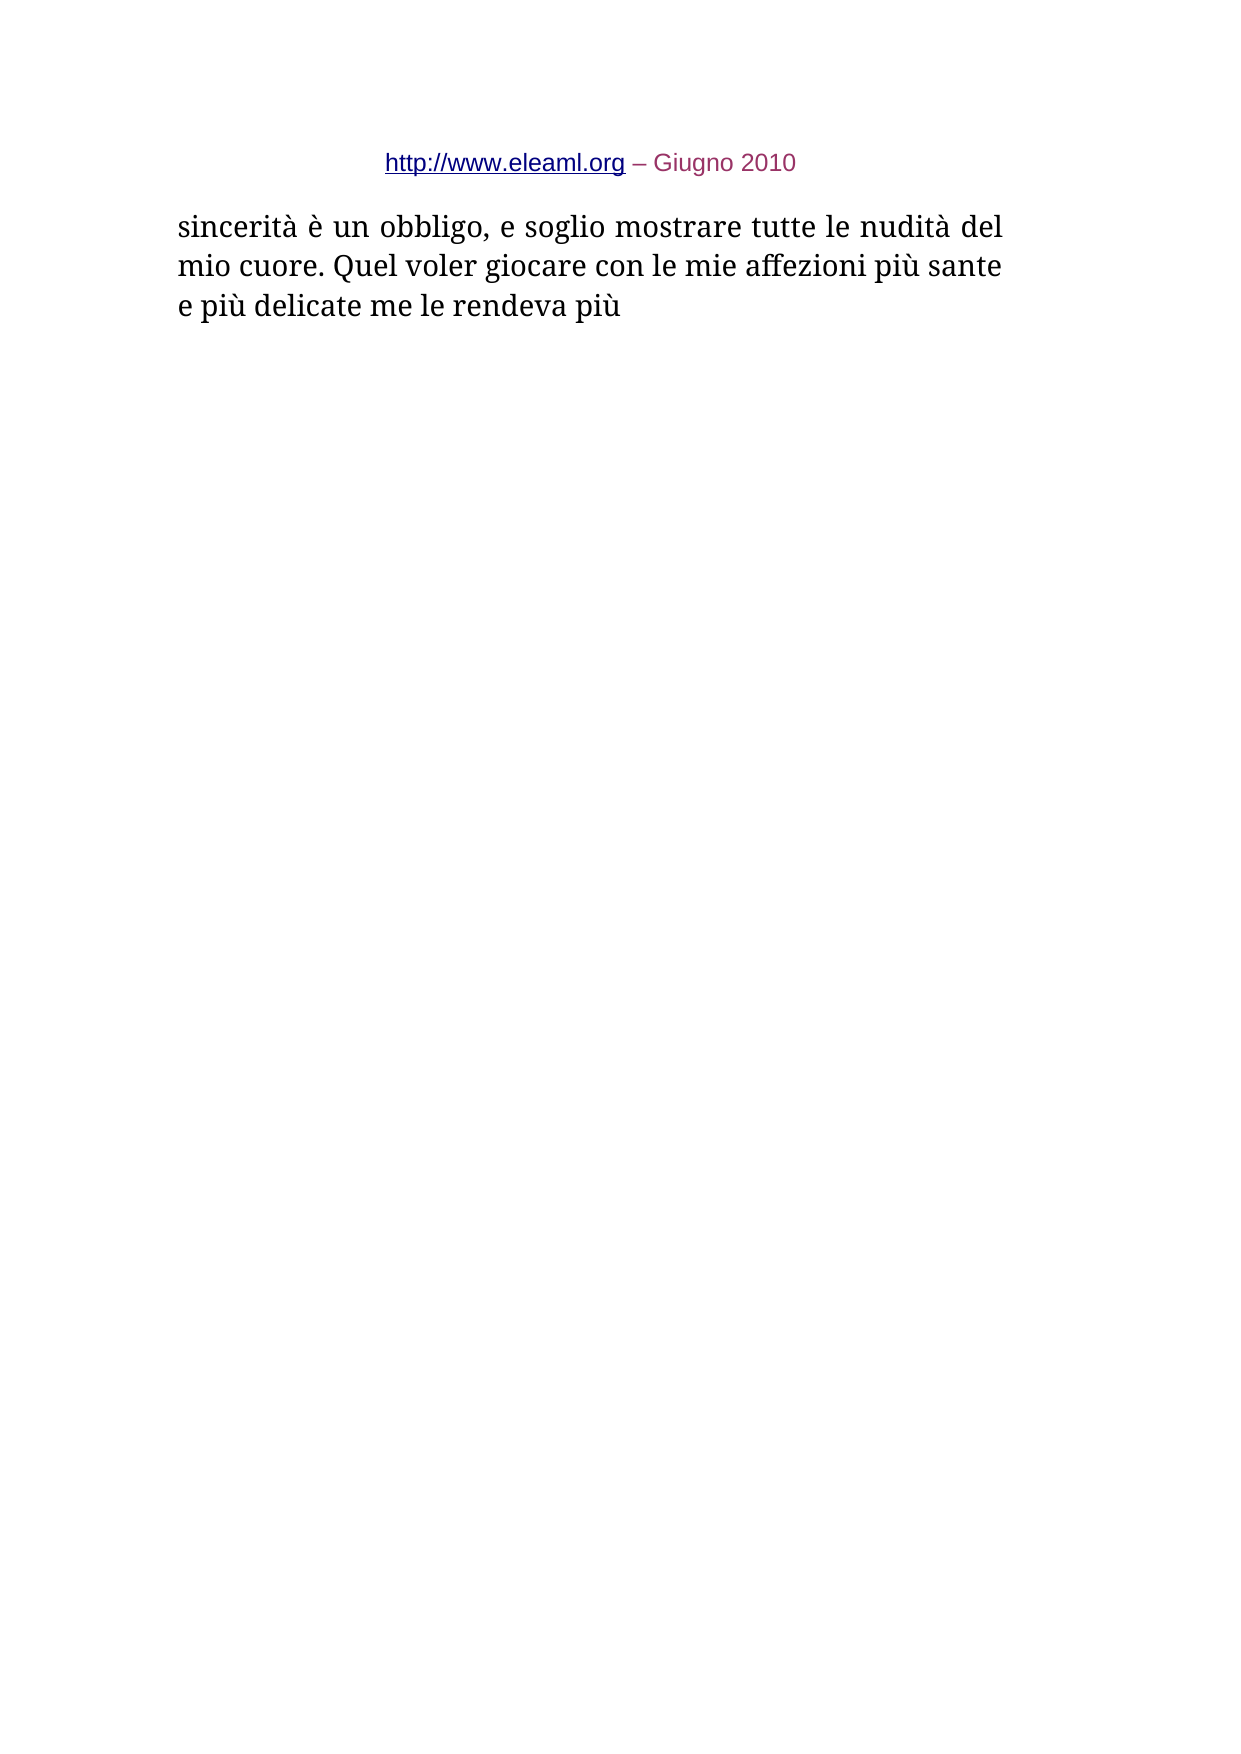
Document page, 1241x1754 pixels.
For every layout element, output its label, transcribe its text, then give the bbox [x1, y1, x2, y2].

text sincerità è un obbligo, e soglio mostrare tutte le nudità del mio cuore. Quel voler giocare con le mie affezioni più sante e più delicate me le rendeva più [177, 206, 1004, 325]
